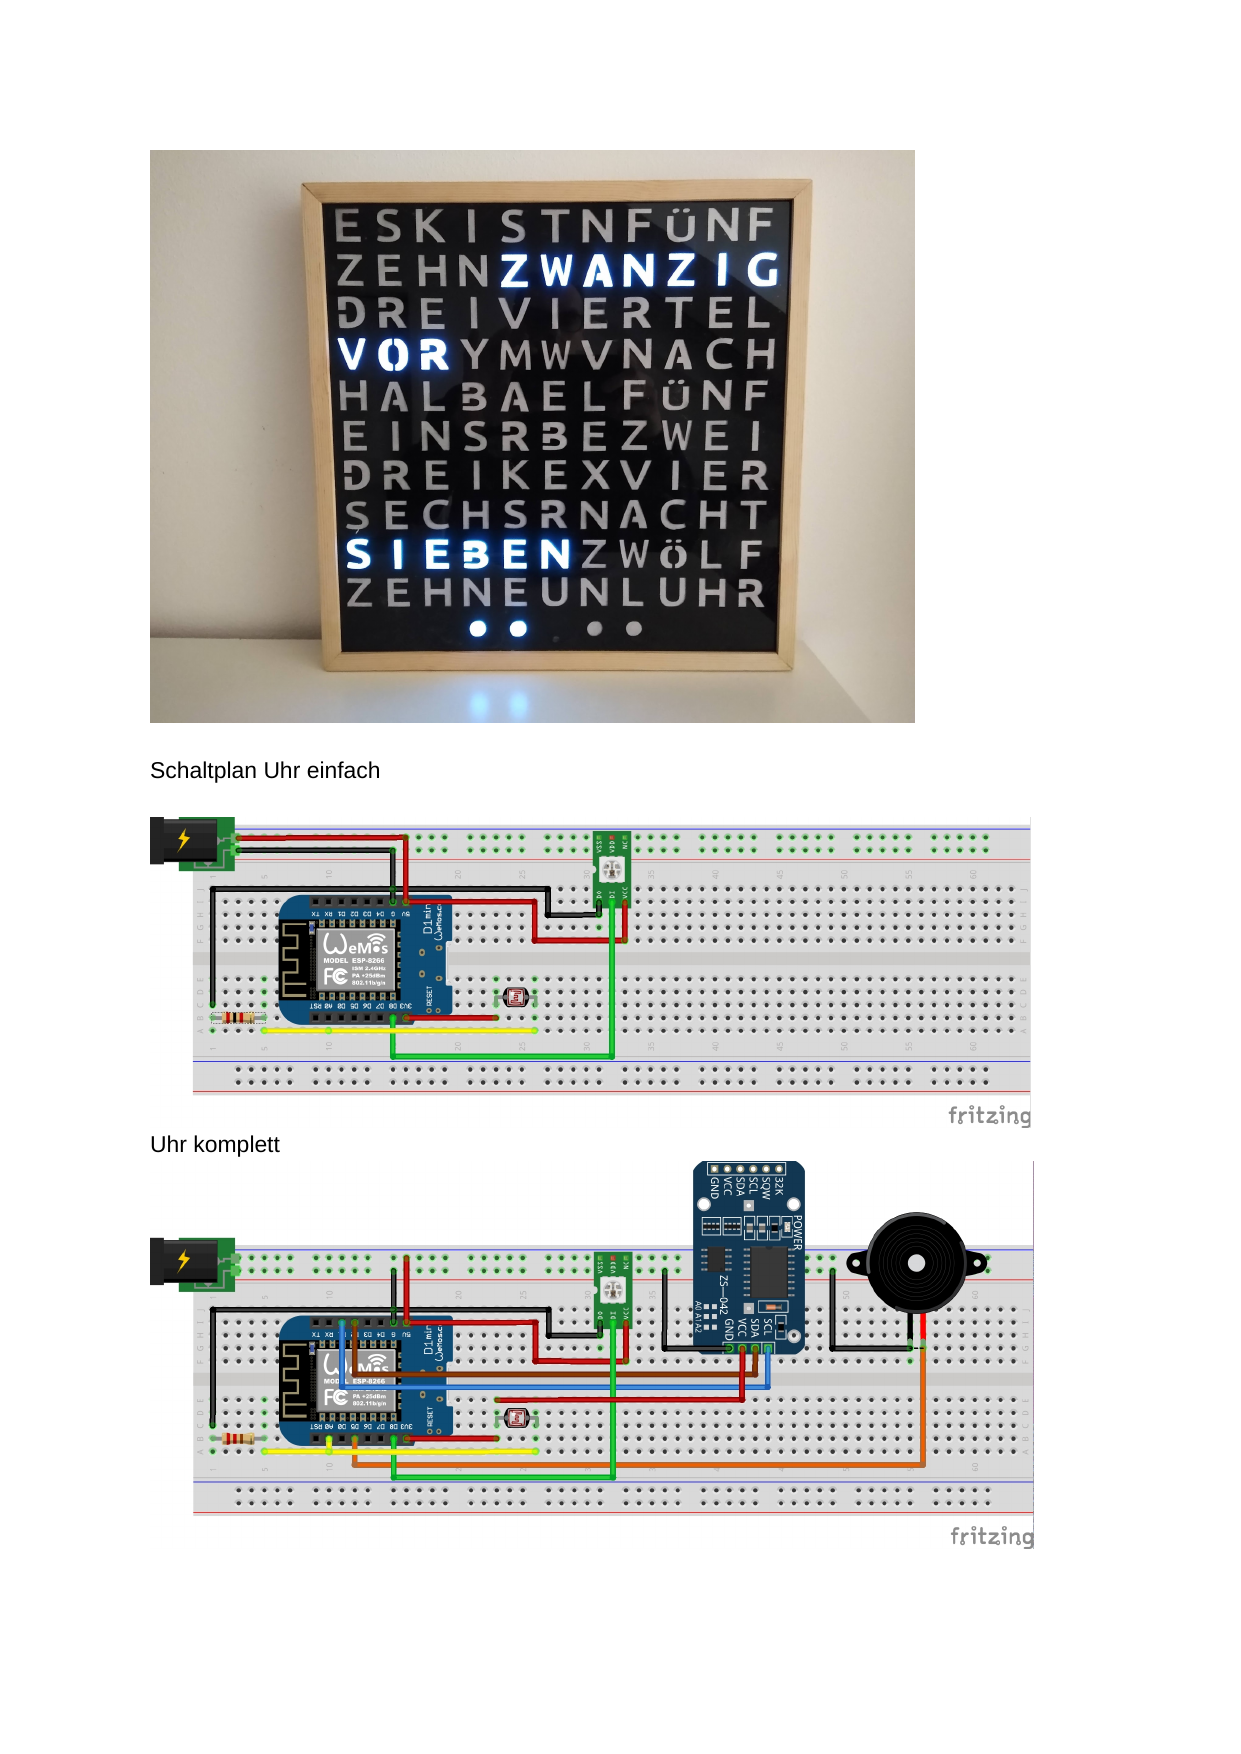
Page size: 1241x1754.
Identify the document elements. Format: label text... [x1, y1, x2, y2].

picture [150, 817, 1031, 1128]
text Uhr komplett [150, 1131, 1090, 1158]
picture [150, 150, 915, 723]
picture [150, 1161, 1034, 1549]
text Schaltplan Uhr einfach [150, 757, 1090, 783]
